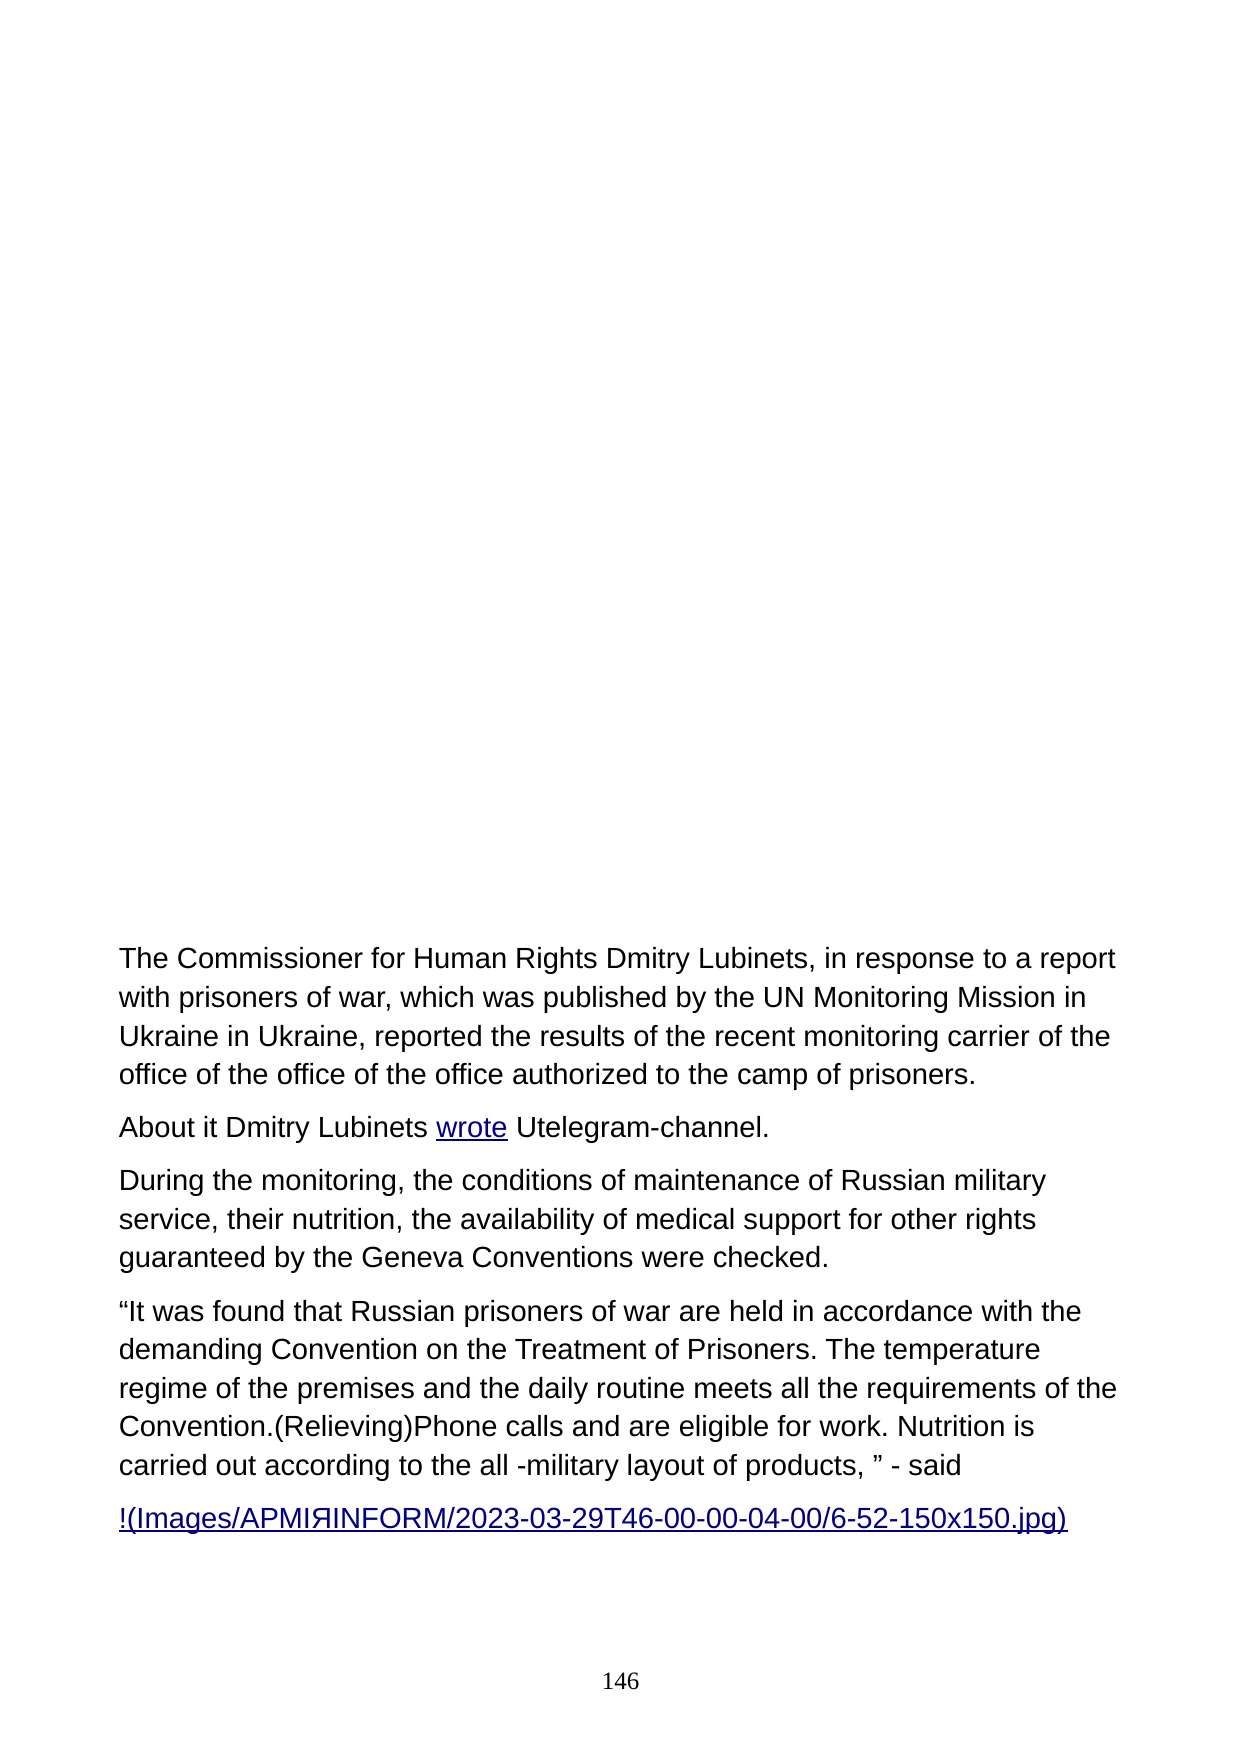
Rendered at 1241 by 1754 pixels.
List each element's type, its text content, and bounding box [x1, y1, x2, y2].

text About it Dmitry Lubinets wrote Utelegram-channel. [118, 1110, 1122, 1144]
text During the monitoring, the conditions of maintenance of Russian military service, their nutrition, the availability of medical support for other rights guaranteed by the Geneva Conventions were checked. [118, 1163, 1122, 1274]
text The Commissioner for Human Rights Dmitry Lubinets, in response to a report with prisoners of war, which was published by the UN Monitoring Mission in Ukraine in Ukraine, reported the results of the recent monitoring carrier of the office of the office of the office authorized to the camp of prisoners. [118, 118, 1122, 1091]
text “It was found that Russian prisoners of war are held in accordance with the demanding Convention on the Treatment of Prisoners. The temperature regime of the premises and the daily routine meets all the requirements of the Convention.(Relieving)Phone calls and are eligible for work. Nutrition is carried out according to the all -military layout of products, ” - said [118, 1293, 1122, 1481]
text !(Images/AРМІЯINFORM/2023-03-29T46-00-00-04-00/6-52-150x150.jpg) [118, 1501, 1122, 1534]
